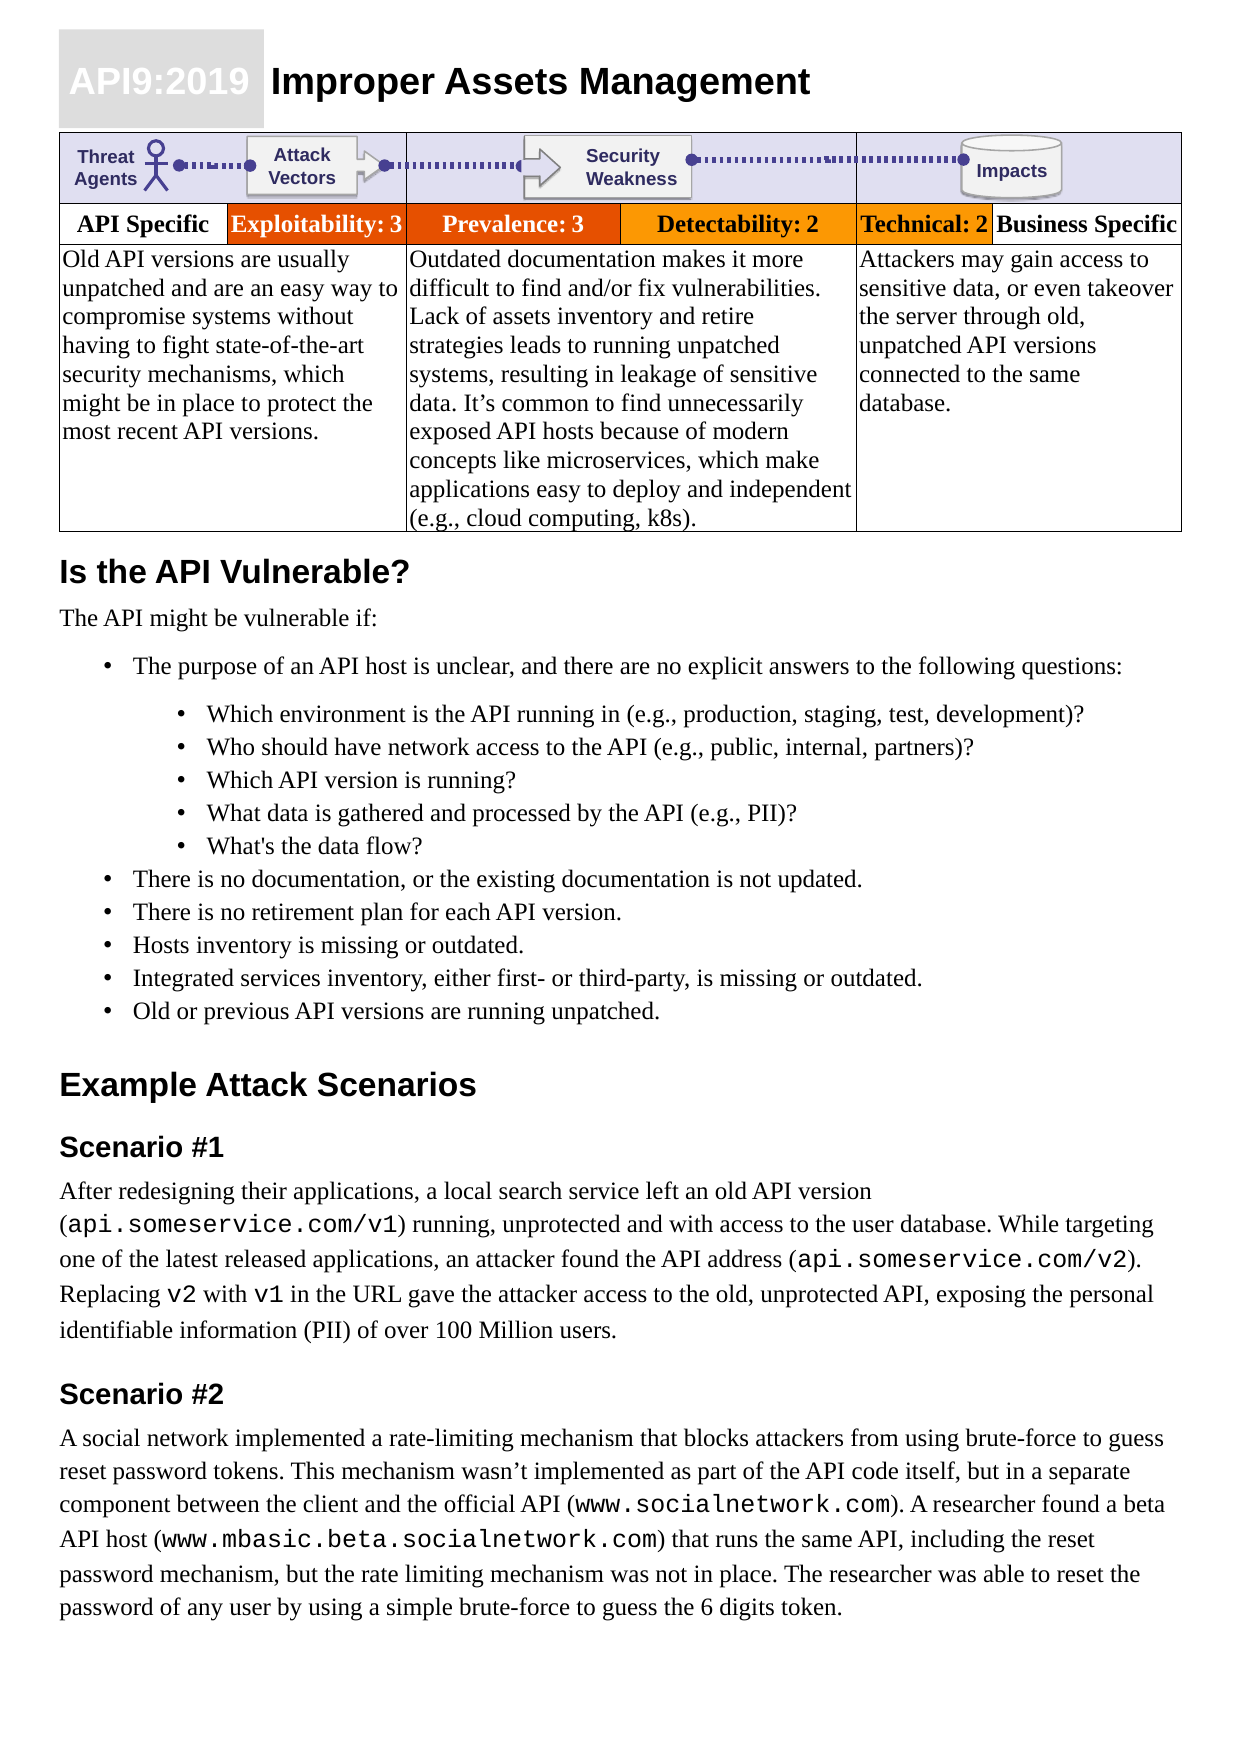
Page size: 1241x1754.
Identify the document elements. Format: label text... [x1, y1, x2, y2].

list Integrated services inventory, either first- or third-party, is missing or outdated. [103, 963, 1181, 992]
table_cell Business Specific [993, 204, 1181, 244]
table_header [407, 133, 620, 203]
table_cell Outdated documentation makes it more difficult to find and/or fix vulnerabilities. Lack of assets inventory and retire strategies leads to running unpatched systems, resulting in leakage of sensitive data. It’s common to find unnecessarily exposed API hosts because of modern concepts like microservices, which make applications easy to deploy and independent (e.g., cloud computing, k8s). [407, 245, 856, 531]
table_cell Old API versions are usually unpatched and are an easy way to compromise systems without having to fight state-of-the-art security mechanisms, which might be in place to protect the most recent API versions. [60, 245, 406, 531]
table_header [857, 133, 992, 203]
list There is no retirement plan for each API version. [103, 897, 1181, 926]
text A social network implemented a rate-limiting mechanism that blocks attackers from using brute-force to guess reset password tokens. This mechanism wasn’t implemented as part of the API code itself, but in a separate component between the client and the official API (www.socialnetwork.com). A researcher found a beta API host (www.mbasic.beta.socialnetwork.com) that runs the same API, including the reset password mechanism, but the rate limiting mechanism was not in place. The researcher was able to reset the password of any user by using a simple brute-force to guess the 6 digits token. [59, 1423, 1181, 1621]
list Old or previous API versions are running unpatched. [103, 996, 1181, 1025]
list What data is gathered and processed by the API (e.g., PII)? [177, 798, 1181, 827]
list Who should have network access to the API (e.g., public, internal, partners)? [177, 732, 1181, 761]
text After redesigning their applications, a local search service left an old API version (api.someservice.com/v1) running, unprotected and with access to the user database. While targeting one of the latest released applications, an attacker found the API address (api.someservice.com/v2). Replacing v2 with v1 in the URL gave the attacker access to the old, unprotected API, exposing the personal identifiable information (PII) of over 100 Million users. [59, 1176, 1181, 1343]
table_header [992, 133, 1181, 203]
text The API might be vulnerable if: [59, 603, 1181, 632]
table_header [60, 133, 227, 203]
table_cell Technical: 2 [857, 204, 992, 244]
list Hosts inventory is missing or outdated. [103, 930, 1181, 959]
list The purpose of an API host is unclear, and there are no explicit answers to the following questions: [103, 651, 1181, 680]
table_header [620, 133, 856, 203]
subtitle Is the API Vulnerable? [59, 552, 1181, 591]
subtitle Scenario #2 [59, 1377, 1181, 1411]
table_cell Prevalence: 3 [407, 204, 620, 244]
table_cell Exploitability: 3 [228, 204, 406, 244]
list What's the data flow? [177, 831, 1181, 859]
table_cell Detectability: 2 [621, 204, 856, 244]
list Which environment is the API running in (e.g., production, staging, test, development)? [177, 699, 1181, 727]
table_cell API Specific [60, 204, 227, 244]
list Which API version is running? [177, 765, 1181, 793]
subtitle Example Attack Scenarios [59, 1064, 1181, 1103]
table_header [227, 133, 406, 203]
table_cell Attackers may gain access to sensitive data, or even takeover the server through old, unpatched API versions connected to the same database. [857, 245, 1181, 531]
subtitle Scenario #1 [59, 1130, 1181, 1164]
list There is no documentation, or the existing documentation is not updated. [103, 864, 1181, 893]
